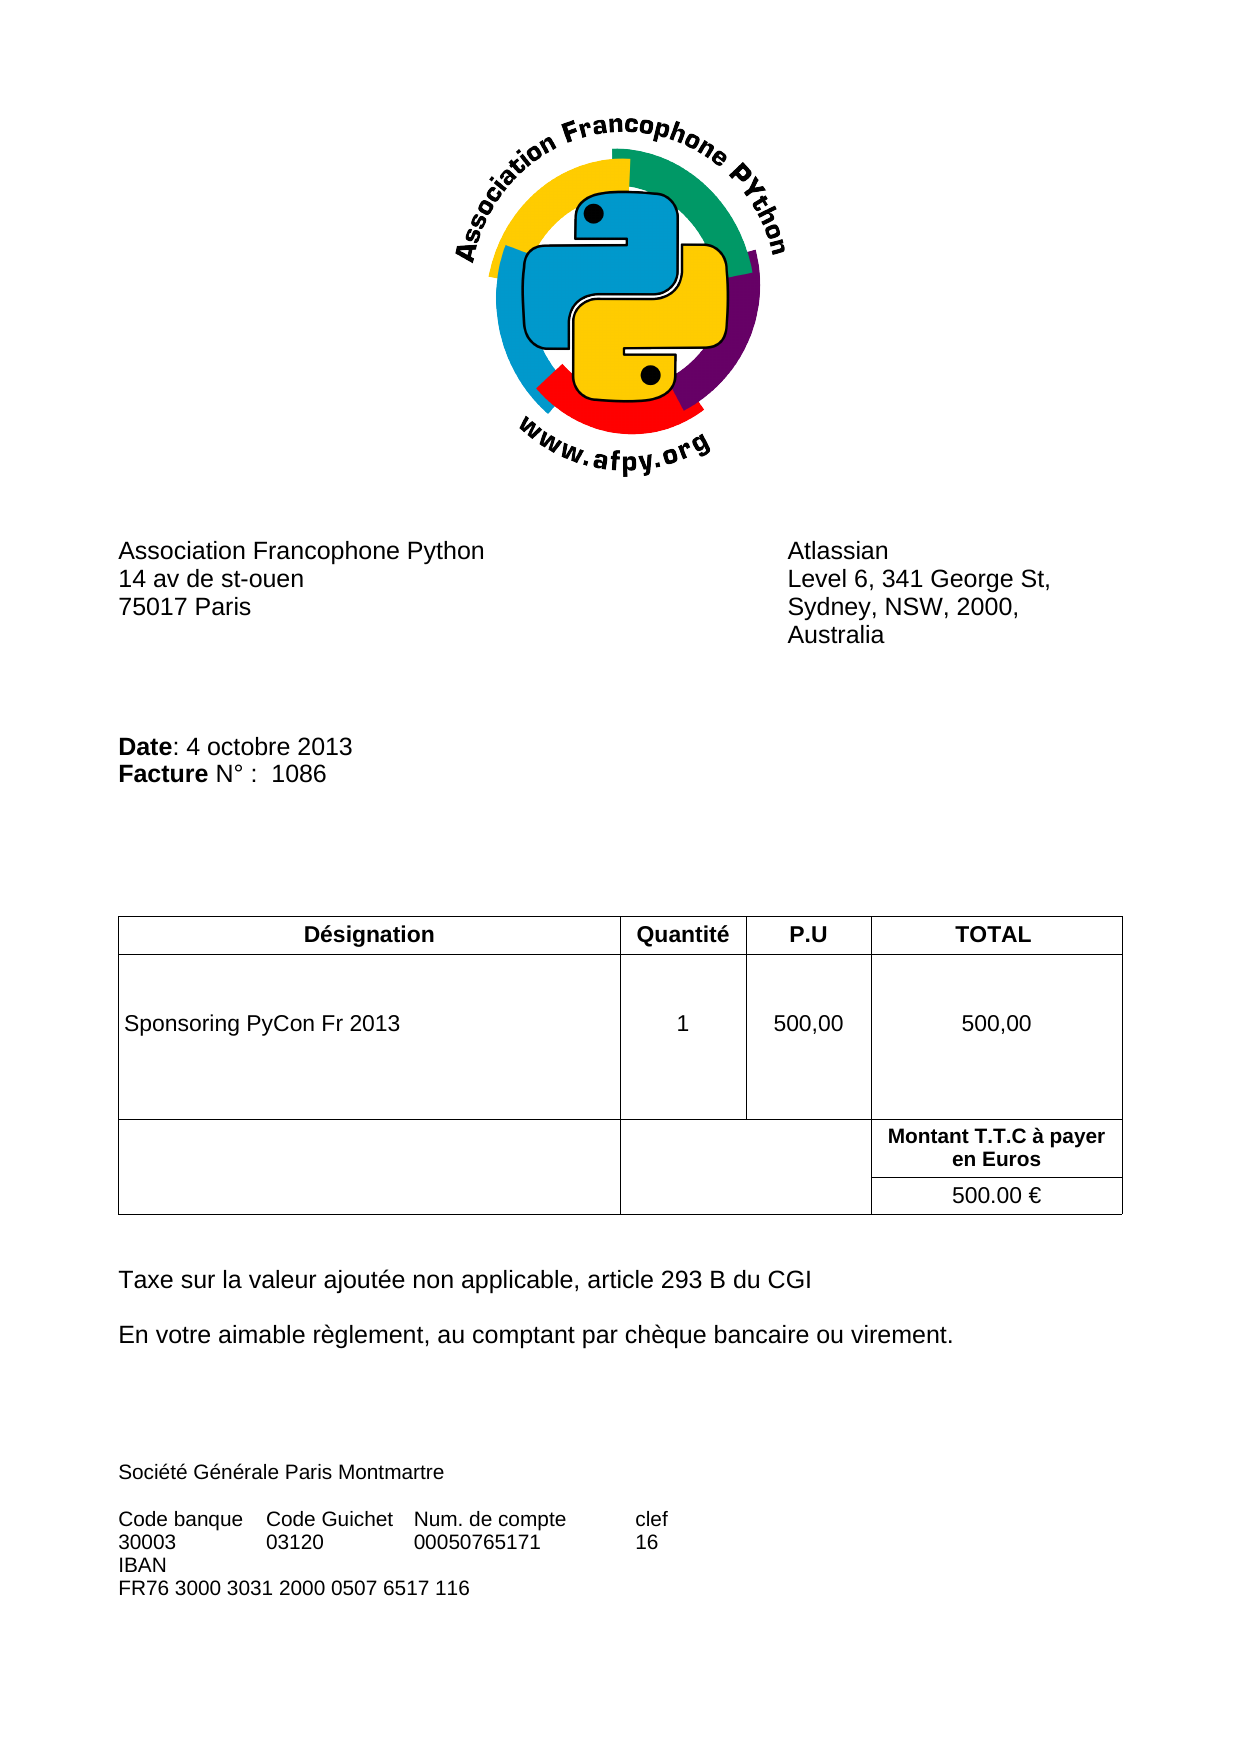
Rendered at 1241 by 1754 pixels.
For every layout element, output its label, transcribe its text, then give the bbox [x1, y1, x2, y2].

table_header TOTAL [872, 917, 1122, 953]
table_header [119, 1120, 620, 1214]
text 30003 03120 00050765171 16 [118, 1531, 1122, 1554]
text FR76 3000 3031 2000 0507 6517 116 [118, 1577, 1122, 1600]
table_cell Sponsoring PyCon Fr 2013 [119, 955, 620, 1119]
table_header Atlassian Level 6, 341 George St, Sydney, NSW, 2000, Australia [787, 537, 1122, 648]
table_header P.U [747, 917, 871, 953]
text IBAN [118, 1554, 1122, 1577]
table_header Quantité [621, 917, 746, 953]
table_cell 500,00 [747, 955, 871, 1119]
table_header [535, 537, 787, 648]
table_cell 1 [621, 955, 746, 1119]
text Date: 4 octobre 2013 [118, 732, 1122, 760]
table_header Désignation [119, 917, 620, 953]
text Société Générale Paris Montmartre [118, 1461, 1122, 1484]
text Code banque Code Guichet Num. de compte clef [118, 1507, 1122, 1531]
table_header Association Francophone Python 14 av de st-ouen 75017 Paris [118, 537, 535, 648]
table_header Montant T.T.C à payer en Euros [872, 1120, 1122, 1177]
table_header [621, 1120, 871, 1214]
table_cell 500,00 [872, 955, 1122, 1119]
text En votre aimable règlement, au comptant par chèque bancaire ou virement. [118, 1321, 1122, 1349]
text Taxe sur la valeur ajoutée non applicable, article 293 B du CGI [118, 1265, 1122, 1293]
table_cell 500.00 € [872, 1178, 1122, 1214]
picture [455, 118, 785, 477]
text Facture N° : 1086 [118, 760, 1122, 788]
